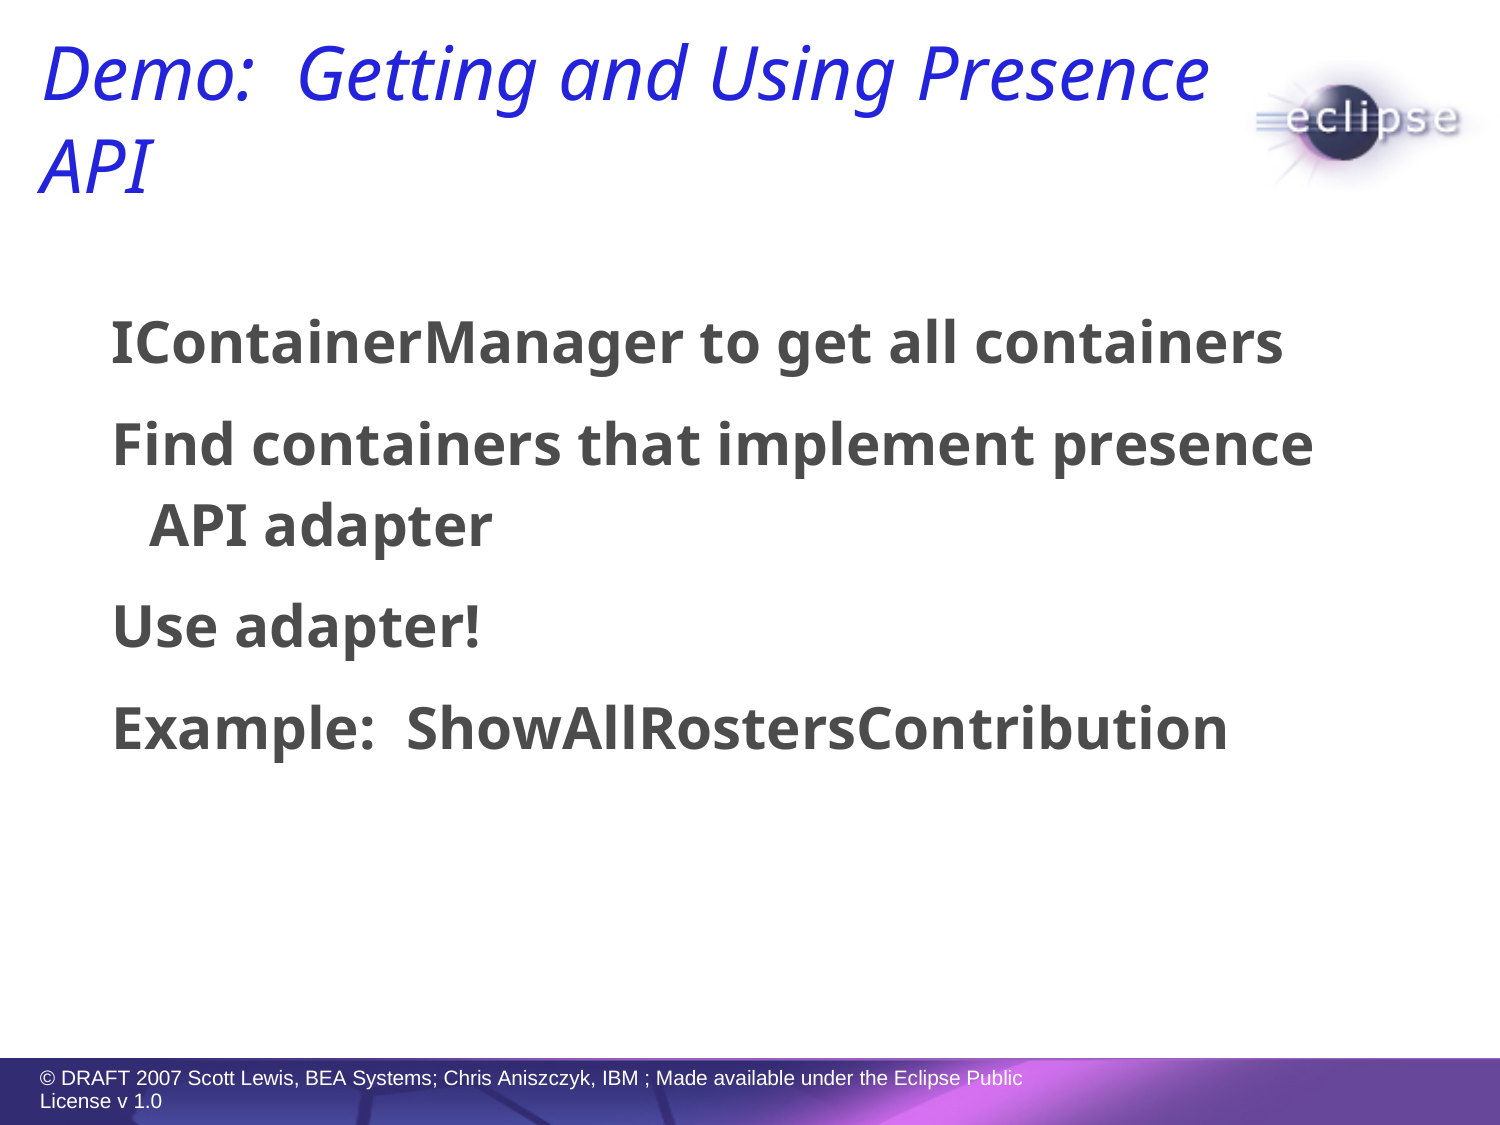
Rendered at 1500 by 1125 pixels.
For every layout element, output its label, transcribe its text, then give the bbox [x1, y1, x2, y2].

title Demo: Getting and Using Presence API [41, 37, 1238, 202]
picture [1238, 60, 1500, 191]
text_box IContainerManager to get all containers Find containers that implement presence API adapter Use adapter! Example: ShowAllRostersContribution [111, 299, 1388, 1043]
picture [0, 1058, 1500, 1125]
